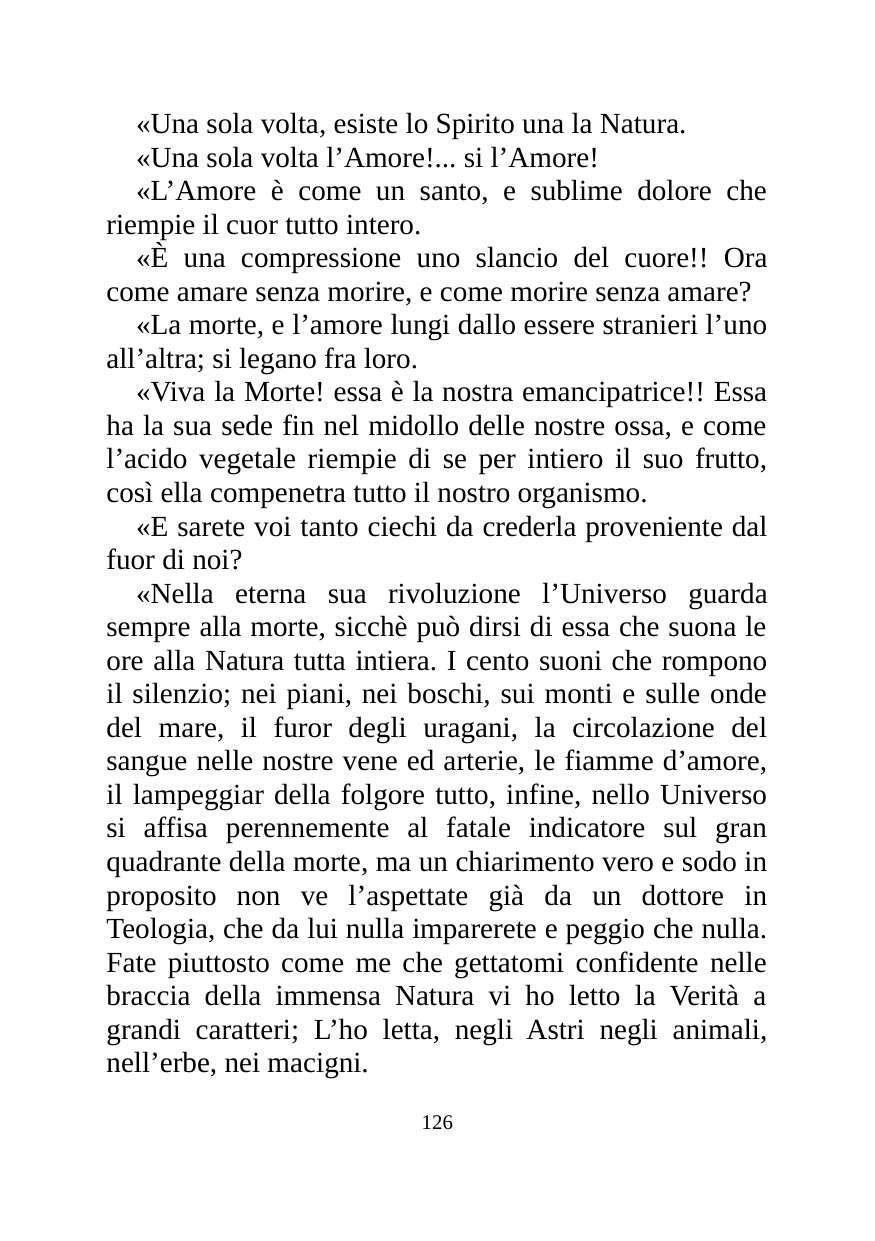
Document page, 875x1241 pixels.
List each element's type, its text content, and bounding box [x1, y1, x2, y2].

text «L’Amore è come un santo, e sublime dolore che riempie il cuor tutto intero. [106, 173, 768, 240]
text «Viva la Morte! essa è la nostra emancipatrice!! Essa ha la sua sede fin nel midollo delle nostre ossa, e come l’acido vegetale riempie di se per intiero il suo frutto, così ella compenetra tutto il nostro organismo. [106, 374, 768, 509]
text «È una compressione uno slancio del cuore!! Ora come amare senza morire, e come morire senza amare? [106, 240, 768, 307]
text «E sarete voi tanto ciechi da crederla proveniente dal fuor di noi? [106, 509, 768, 576]
text «La morte, e l’amore lungi dallo essere stranieri l’uno all’altra; si legano fra loro. [106, 307, 768, 374]
text «Nella eterna sua rivoluzione l’Universo guarda sempre alla morte, sicchè può dirsi di essa che suona le ore alla Natura tutta intiera. I cento suoni che rompono il silenzio; nei piani, nei boschi, sui monti e sulle onde del mare, il furor degli uragani, la circolazione del sangue nelle nostre vene ed arterie, le fiamme d’amore, il lampeggiar della folgore tutto, infine, nello Universo si affisa perennemente al fatale indicatore sul gran quadrante della morte, ma un chiarimento vero e sodo in proposito non ve l’aspettate già da un dottore in Teologia, che da lui nulla imparerete e peggio che nulla. Fate piuttosto come me che gettatomi confidente nelle braccia della immensa Natura vi ho letto la Verità a grandi caratteri; L’ho letta, negli Astri negli animali, nell’erbe, nei macigni. [106, 576, 768, 1079]
text «Una sola volta, esiste lo Spirito una la Natura. [106, 106, 768, 140]
text «Una sola volta l’Amore!... si l’Amore! [106, 140, 768, 173]
